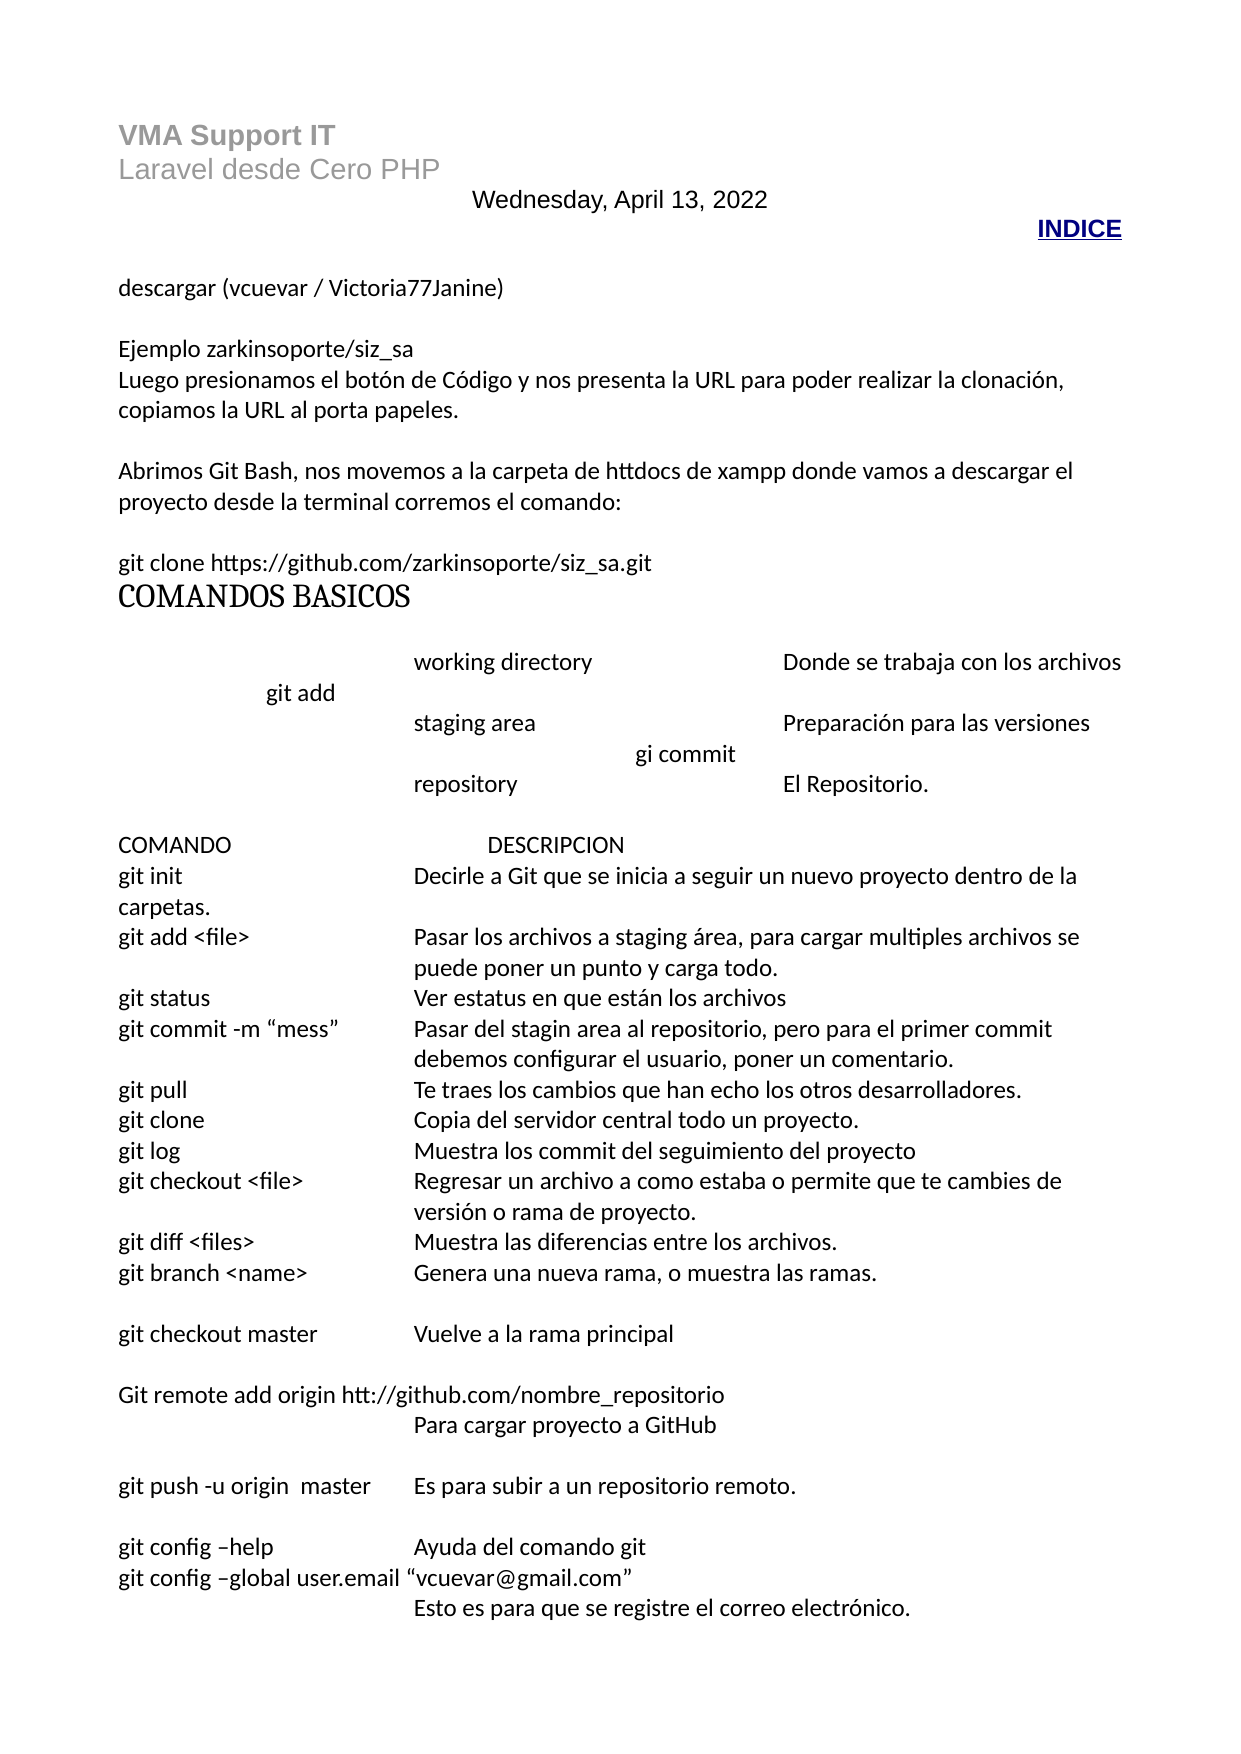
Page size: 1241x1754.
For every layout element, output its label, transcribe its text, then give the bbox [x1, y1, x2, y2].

text git config –global user.email “vcuevar@gmail.com” [118, 1562, 1122, 1593]
text git status Ver estatus en que están los archivos [118, 982, 1122, 1013]
text git checkout master Vuelve a la rama principal [118, 1318, 1122, 1348]
text git config –help Ayuda del comando git [118, 1532, 1122, 1562]
text Luego presionamos el botón de Código y nos presenta la URL para poder realizar la clonación, copiamos la URL al porta papeles. [118, 364, 1122, 425]
text staging area Preparación para las versiones [118, 707, 1122, 738]
subtitle Comandos Basicos [118, 577, 1122, 616]
text descargar (vcuevar / Victoria77Janine) [118, 272, 1122, 303]
text git init Decirle a Git que se inicia a seguir un nuevo proyecto dentro de la carpetas. [118, 860, 1122, 921]
text git add <file> Pasar los archivos a staging área, para cargar multiples archivos se puede poner un punto y carga todo. [118, 921, 1122, 982]
text git pull Te traes los cambios que han echo los otros desarrolladores. [118, 1074, 1122, 1104]
text git branch <name> Genera una nueva rama, o muestra las ramas. [118, 1257, 1122, 1287]
text repository El Repositorio. [118, 768, 1122, 799]
text git diff <files> Muestra las diferencias entre los archivos. [118, 1226, 1122, 1257]
text COMANDO DESCRIPCION [118, 829, 1122, 860]
text gi commit [118, 738, 1122, 768]
text Abrimos Git Bash, nos movemos a la carpeta de httdocs de xampp donde vamos a descargar el proyecto desde la terminal corremos el comando: [118, 455, 1122, 516]
text git log Muestra los commit del seguimiento del proyecto [118, 1135, 1122, 1165]
text working directory Donde se trabaja con los archivos [118, 646, 1122, 677]
text git checkout <file> Regresar un archivo a como estaba o permite que te cambies de versión o rama de proyecto. [118, 1165, 1122, 1226]
text git add [118, 677, 1122, 707]
text Ejemplo zarkinsoporte/siz_sa [118, 333, 1122, 364]
text git clone https://github.com/zarkinsoporte/siz_sa.git [118, 547, 1122, 577]
text Para cargar proyecto a GitHub [118, 1409, 1122, 1440]
text git push -u origin master Es para subir a un repositorio remoto. [118, 1471, 1122, 1501]
text Esto es para que se registre el correo electrónico. [118, 1593, 1122, 1623]
text git clone Copia del servidor central todo un proyecto. [118, 1104, 1122, 1135]
text Git remote add origin htt://github.com/nombre_repositorio [118, 1379, 1122, 1409]
text git commit -m “mess” Pasar del stagin area al repositorio, pero para el primer commit debemos configurar el usuario, poner un comentario. [118, 1013, 1122, 1074]
